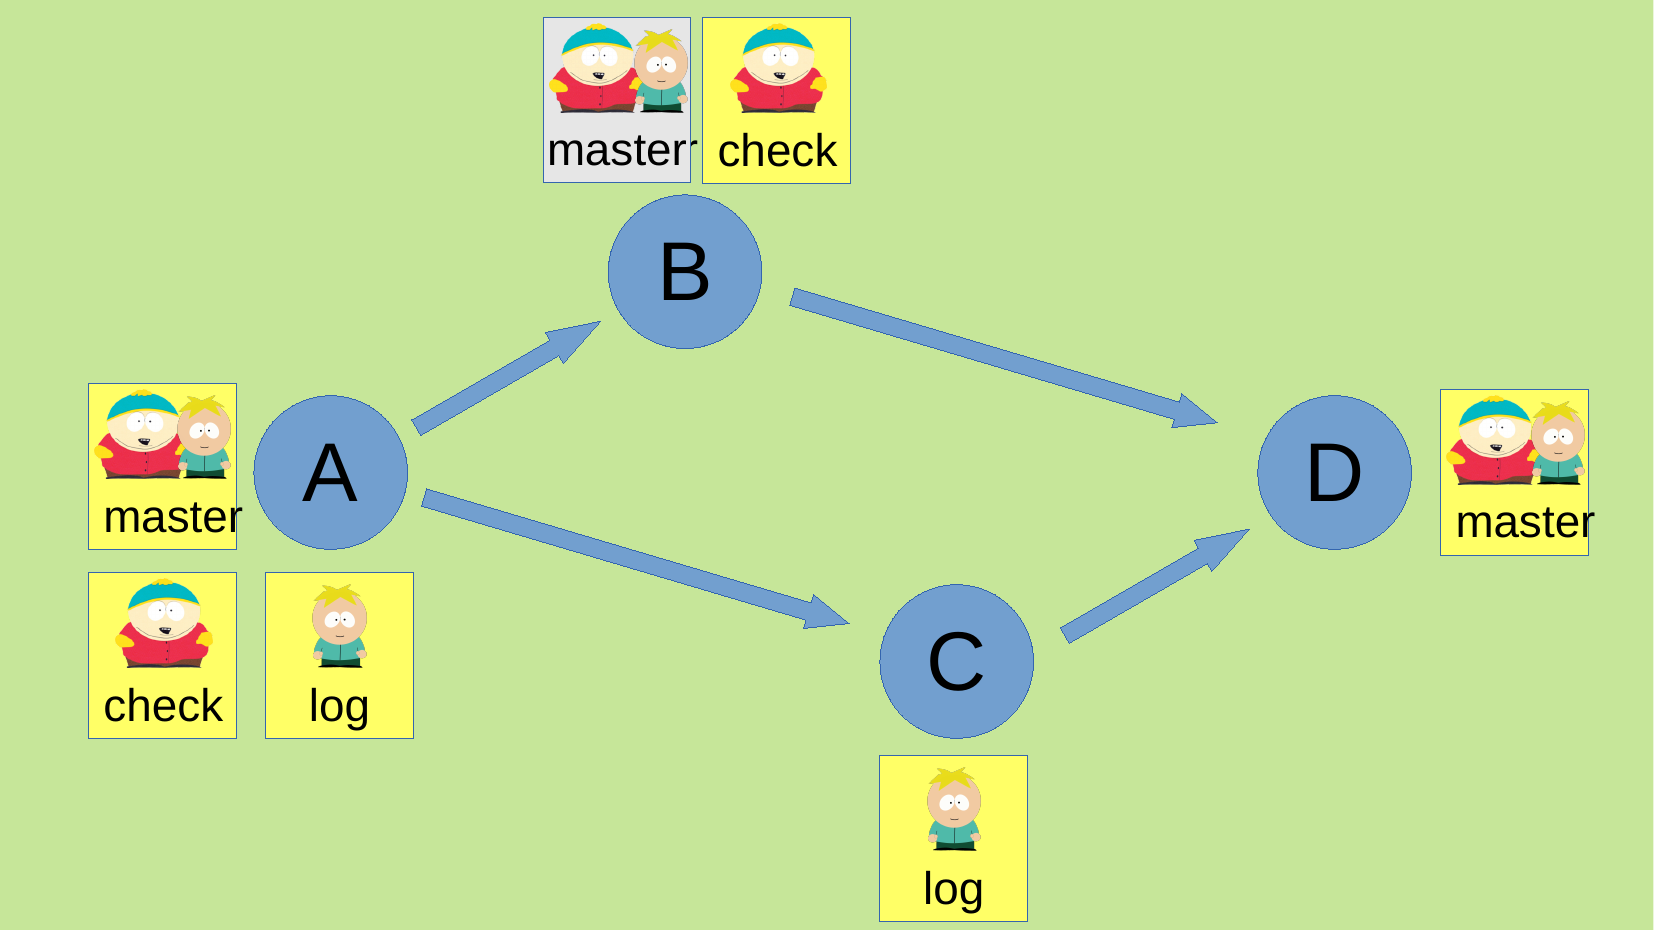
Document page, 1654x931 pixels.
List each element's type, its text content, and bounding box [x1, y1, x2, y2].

text_box [789, 288, 1218, 428]
text_box C [879, 584, 1034, 739]
text_box D [1257, 395, 1412, 550]
text_box master [88, 383, 237, 550]
picture [115, 578, 213, 668]
text_box [1060, 529, 1250, 644]
picture [312, 584, 367, 668]
text_box B [608, 194, 762, 349]
picture [927, 767, 981, 851]
text_box [421, 488, 850, 629]
text_box log [265, 572, 414, 739]
picture [1446, 395, 1585, 485]
text_box log [879, 755, 1028, 922]
text_box master [543, 17, 691, 183]
text_box [411, 321, 601, 436]
text_box A [253, 395, 408, 550]
text_box check [702, 17, 851, 184]
text_box master [1440, 389, 1589, 556]
picture [730, 23, 827, 113]
picture [94, 389, 231, 479]
picture [549, 23, 688, 113]
text_box check [88, 572, 237, 739]
